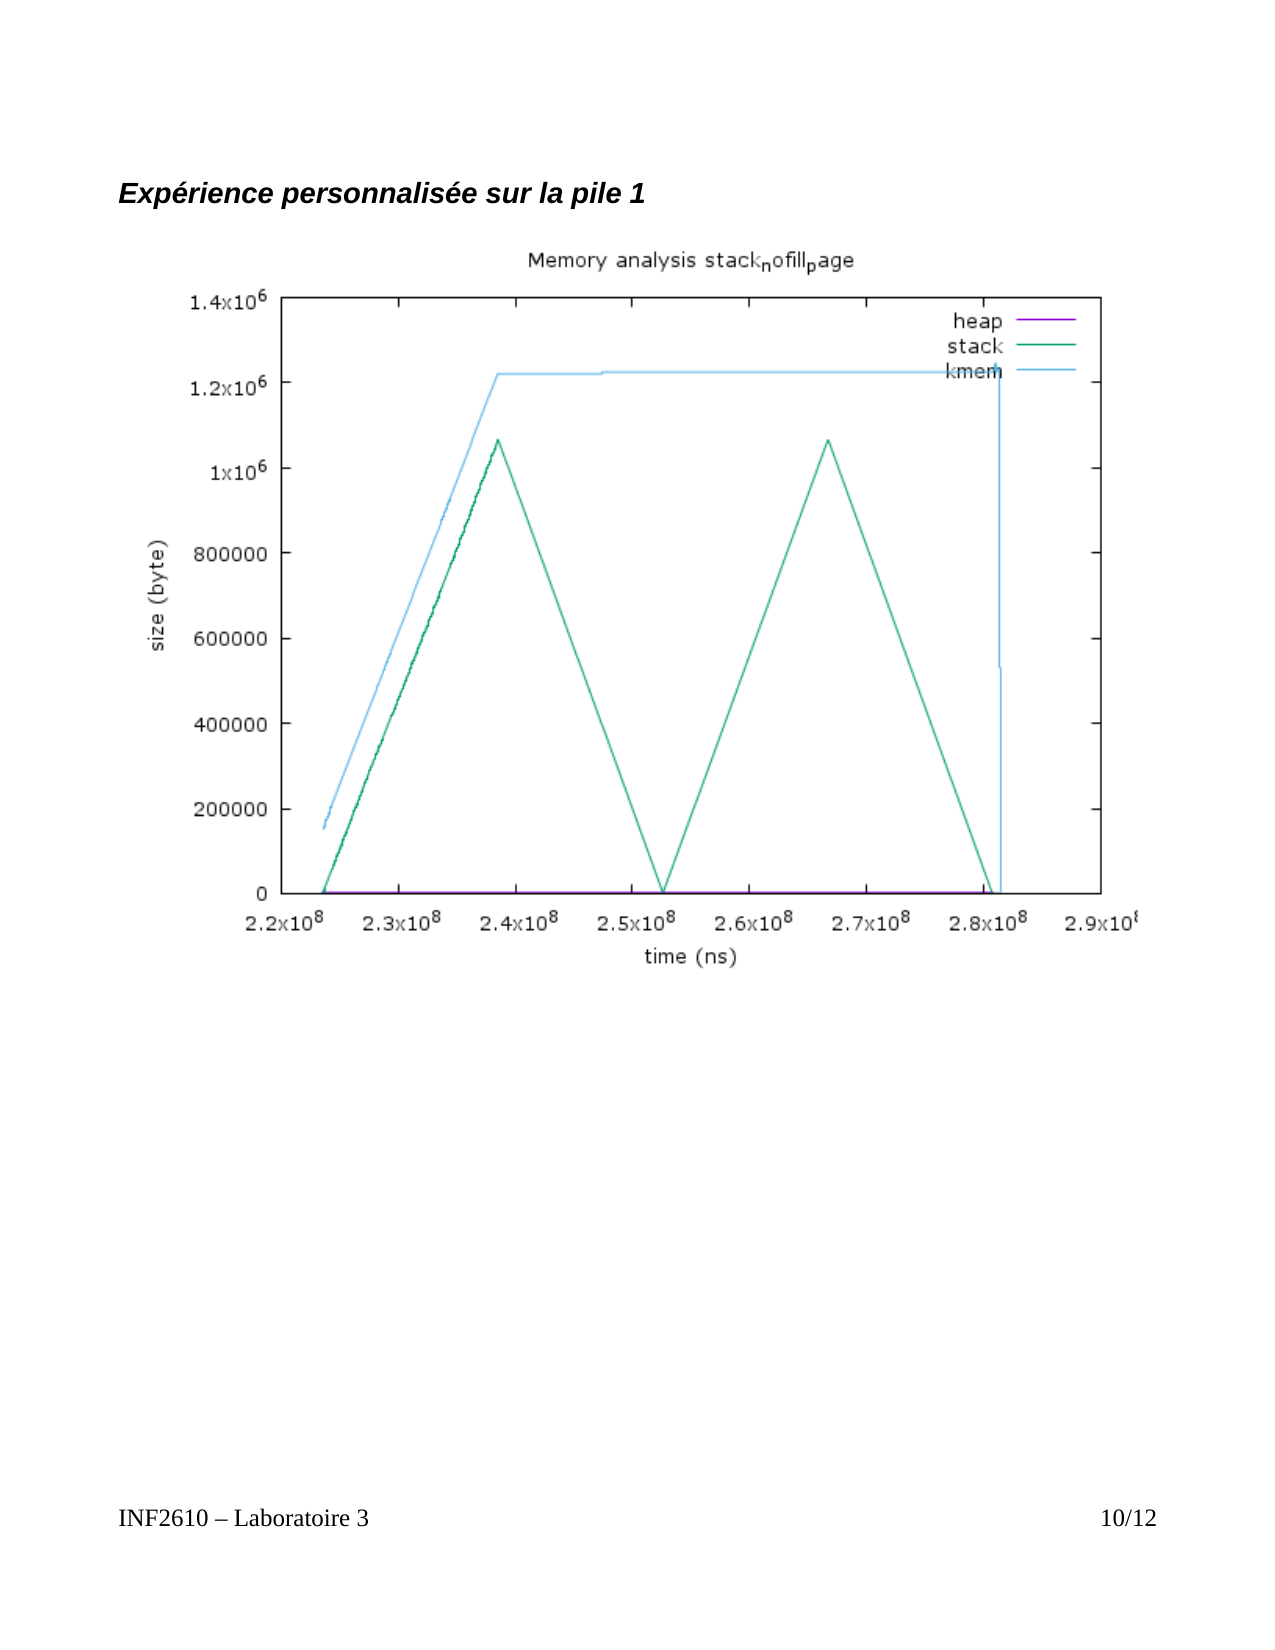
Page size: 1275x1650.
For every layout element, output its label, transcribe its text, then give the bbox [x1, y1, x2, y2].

subtitle Expérience personnalisée sur la pile 1 [118, 176, 1157, 210]
picture [137, 222, 1138, 973]
